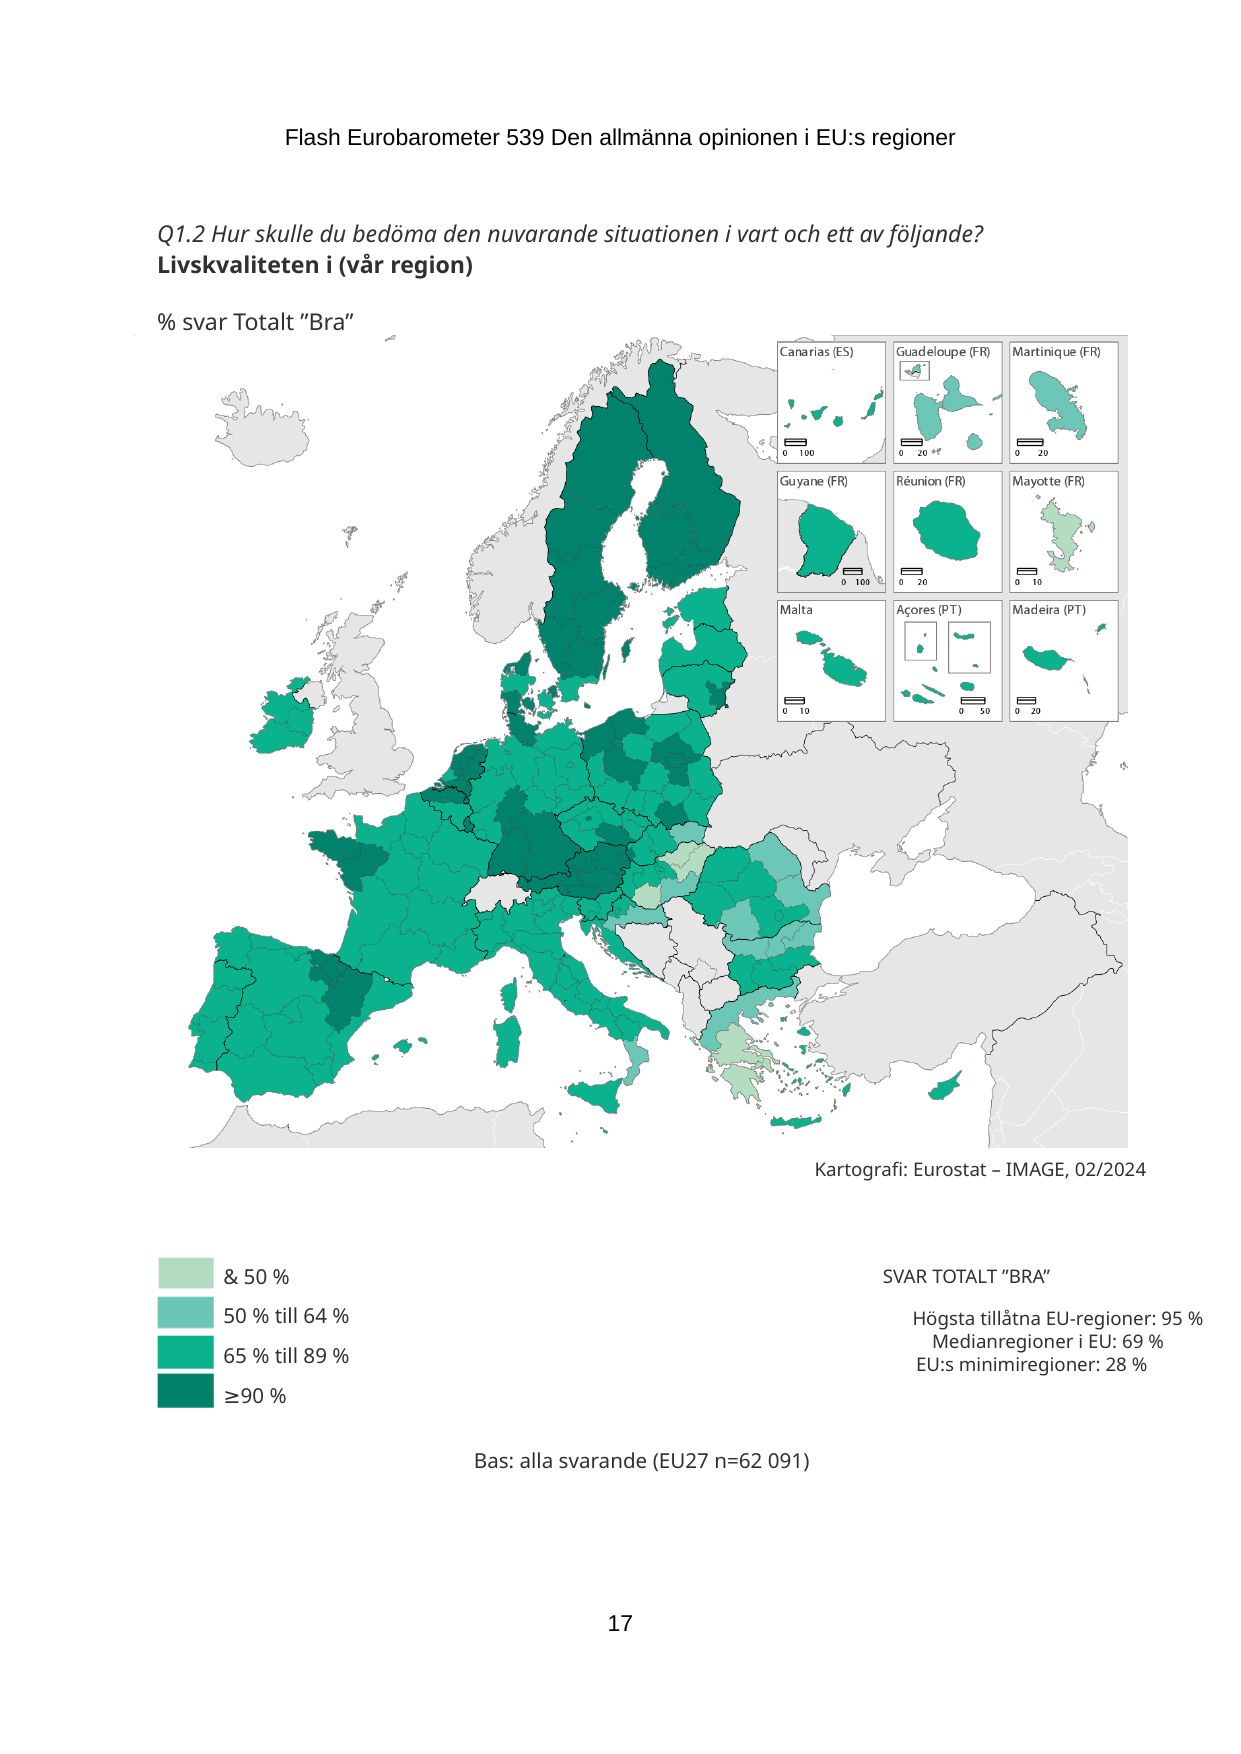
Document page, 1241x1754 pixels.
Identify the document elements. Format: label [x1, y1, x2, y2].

picture [158, 1297, 213, 1329]
picture [159, 1258, 213, 1289]
picture [124, 328, 1138, 1156]
picture [158, 1336, 213, 1368]
picture [158, 1374, 213, 1407]
